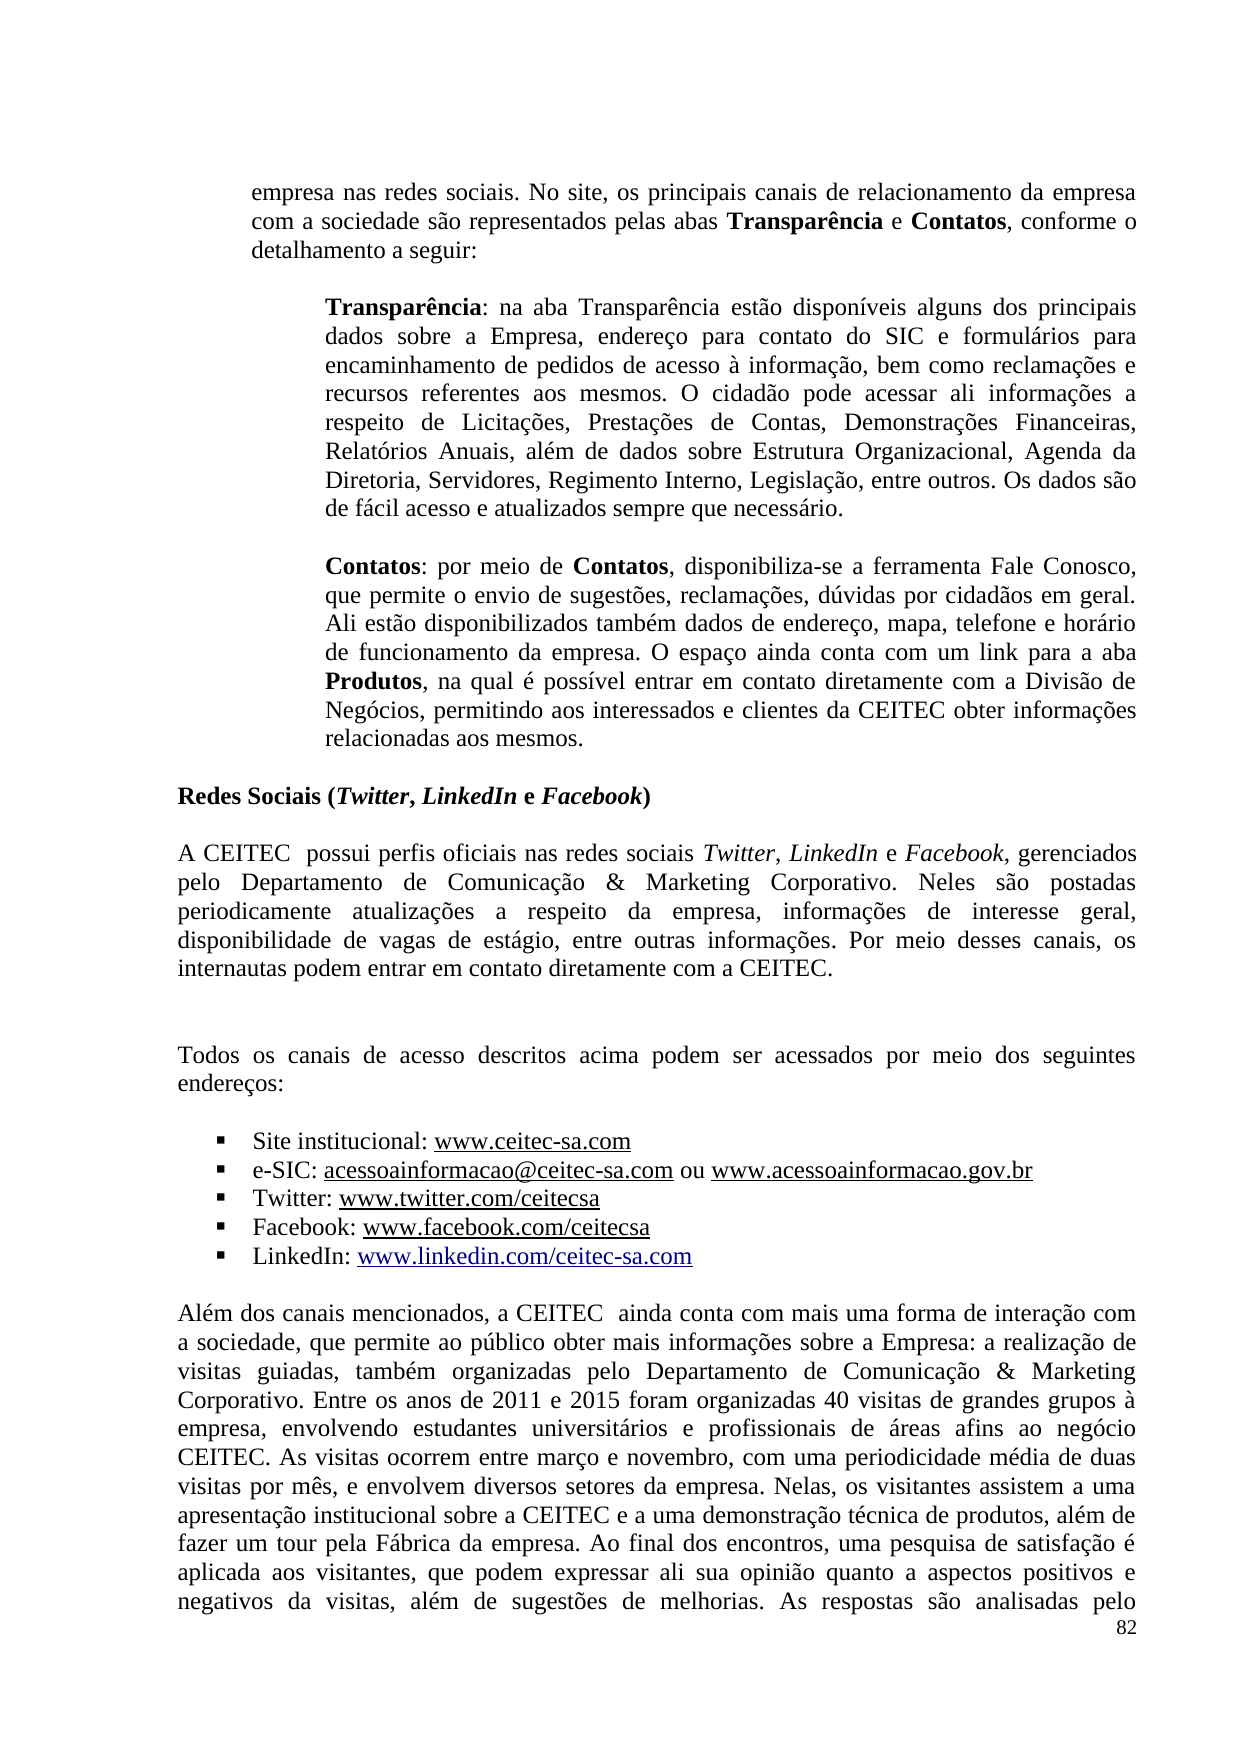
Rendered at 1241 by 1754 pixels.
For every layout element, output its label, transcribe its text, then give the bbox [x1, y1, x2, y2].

text Redes Sociais (Twitter, LinkedIn e Facebook) [177, 781, 1137, 810]
list Twitter: www.twitter.com/ceitecsa [215, 1183, 1137, 1212]
list Facebook: www.facebook.com/ceitecsa [215, 1212, 1137, 1241]
text A CEITEC possui perfis oficiais nas redes sociais Twitter, LinkedIn e Facebook, gerenciados pelo Departamento de Comunicação & Marketing Corporativo. Neles são postadas periodicamente atualizações a respeito da empresa, informações de interesse geral, disponibilidade de vagas de estágio, entre outras informações. Por meio desses canais, os internautas podem entrar em contato diretamente com a CEITEC. [177, 838, 1137, 982]
text Transparência: na aba Transparência estão disponíveis alguns dos principais dados sobre a Empresa, endereço para contato do SIC e formulários para encaminhamento de pedidos de acesso à informação, bem como reclamações e recursos referentes aos mesmos. O cidadão pode acessar ali informações a respeito de Licitações, Prestações de Contas, Demonstrações Financeiras, Relatórios Anuais, além de dados sobre Estrutura Organizacional, Agenda da Diretoria, Servidores, Regimento Interno, Legislação, entre outros. Os dados são de fácil acesso e atualizados sempre que necessário. [325, 292, 1137, 522]
text Contatos: por meio de Contatos, disponibiliza-se a ferramenta Fale Conosco, que permite o envio de sugestões, reclamações, dúvidas por cidadãos em geral. Ali estão disponibilizados também dados de endereço, mapa, telefone e horário de funcionamento da empresa. O espaço ainda conta com um link para a aba Produtos, na qual é possível entrar em contato diretamente com a Divisão de Negócios, permitindo aos interessados e clientes da CEITEC obter informações relacionadas aos mesmos. [325, 551, 1137, 752]
list Site institucional: www.ceitec-sa.com [215, 1126, 1137, 1155]
text empresa nas redes sociais. No site, os principais canais de relacionamento da empresa com a sociedade são representados pelas abas Transparência e Contatos, conforme o detalhamento a seguir: [251, 177, 1137, 263]
text Além dos canais mencionados, a CEITEC ainda conta com mais uma forma de interação com a sociedade, que permite ao público obter mais informações sobre a Empresa: a realização de visitas guiadas, também organizadas pelo Departamento de Comunicação & Marketing Corporativo. Entre os anos de 2011 e 2015 foram organizadas 40 visitas de grandes grupos à empresa, envolvendo estudantes universitários e profissionais de áreas afins ao negócio CEITEC. As visitas ocorrem entre março e novembro, com uma periodicidade média de duas visitas por mês, e envolvem diversos setores da empresa. Nelas, os visitantes assistem a uma apresentação institucional sobre a CEITEC e a uma demonstração técnica de produtos, além de fazer um tour pela Fábrica da empresa. Ao final dos encontros, uma pesquisa de satisfação é aplicada aos visitantes, que podem expressar ali sua opinião quanto a aspectos positivos e negativos da visitas, além de sugestões de melhorias. As respostas são analisadas pelo [177, 1298, 1137, 1615]
list LinkedIn: www.linkedin.com/ceitec-sa.com [215, 1241, 1137, 1270]
list e-SIC: acessoainformacao@ceitec-sa.com ou www.acessoainformacao.gov.br [215, 1155, 1137, 1183]
text Todos os canais de acesso descritos acima podem ser acessados por meio dos seguintes endereços: [177, 1040, 1137, 1097]
